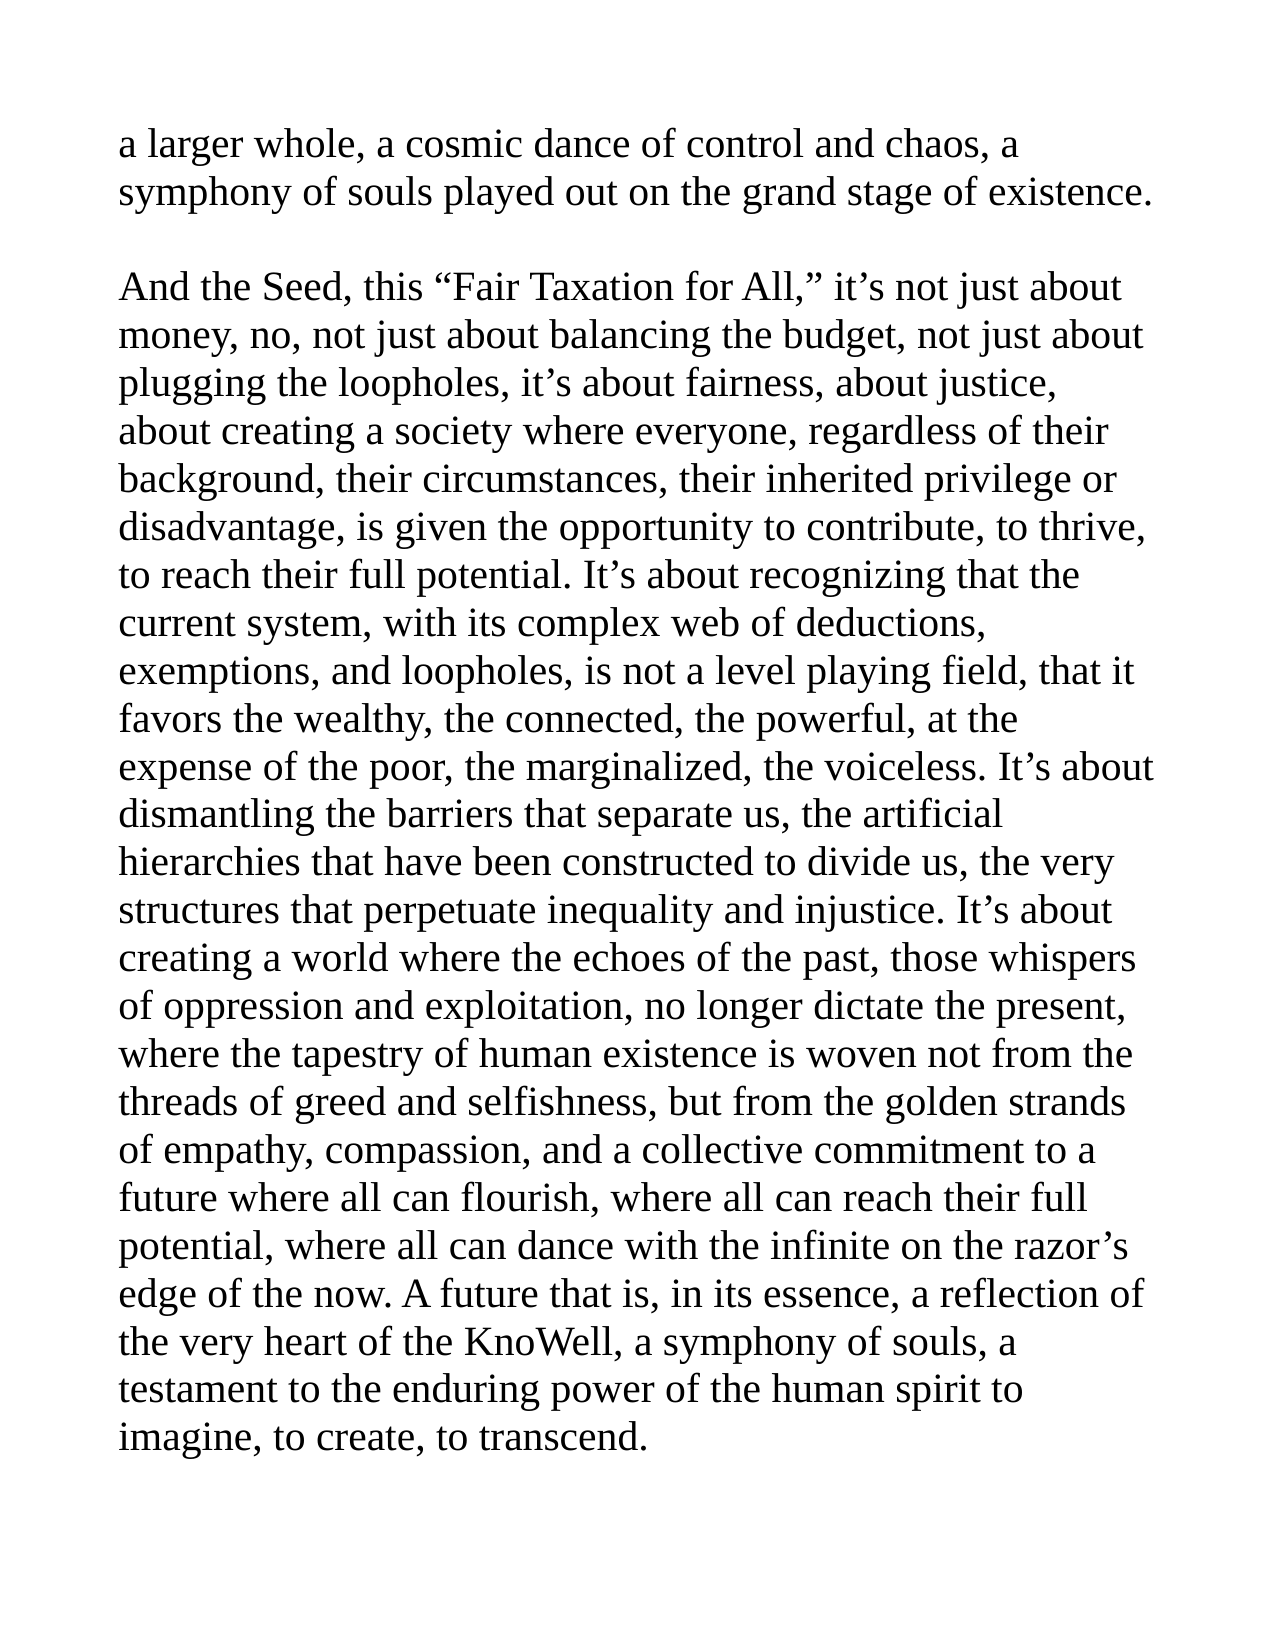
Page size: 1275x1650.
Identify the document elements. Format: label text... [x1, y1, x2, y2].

text And the Seed, this “Fair Taxation for All,” it’s not just about money, no, not just about balancing the budget, not just about plugging the loopholes, it’s about fairness, about justice, about creating a society where everyone, regardless of their background, their circumstances, their inherited privilege or disadvantage, is given the opportunity to contribute, to thrive, to reach their full potential. It’s about recognizing that the current system, with its complex web of deductions, exemptions, and loopholes, is not a level playing field, that it favors the wealthy, the connected, the powerful, at the expense of the poor, the marginalized, the voiceless. It’s about dismantling the barriers that separate us, the artificial hierarchies that have been constructed to divide us, the very structures that perpetuate inequality and injustice. It’s about creating a world where the echoes of the past, those whispers of oppression and exploitation, no longer dictate the present, where the tapestry of human existence is woven not from the threads of greed and selfishness, but from the golden strands of empathy, compassion, and a collective commitment to a future where all can flourish, where all can reach their full potential, where all can dance with the infinite on the razor’s edge of the now. A future that is, in its essence, a reflection of the very heart of the KnoWell, a symphony of souls, a testament to the enduring power of the human spirit to imagine, to create, to transcend. [118, 262, 1157, 1460]
text a larger whole, a cosmic dance of control and chaos, a symphony of souls played out on the grand stage of existence. [118, 118, 1157, 214]
